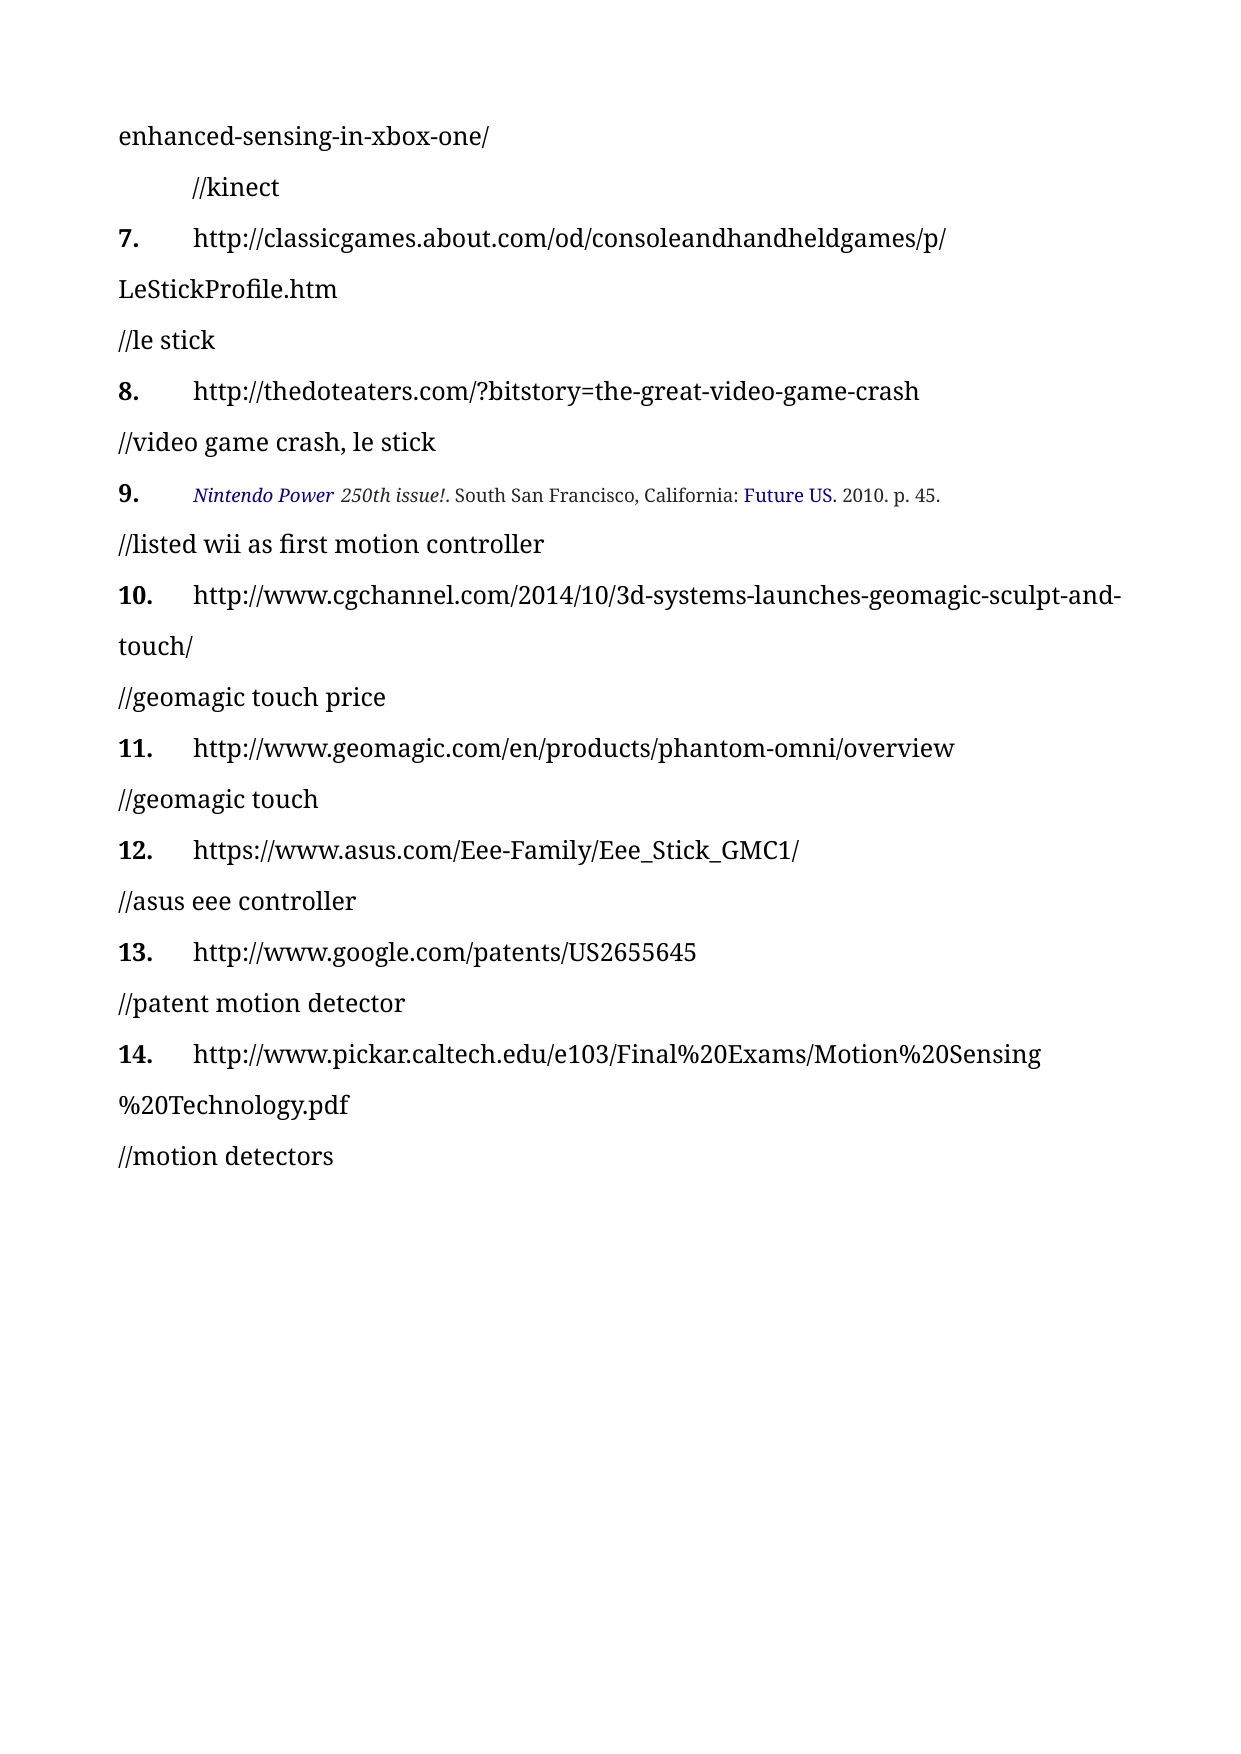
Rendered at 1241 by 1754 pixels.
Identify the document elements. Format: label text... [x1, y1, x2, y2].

list http://www.geomagic.com/en/products/phantom-omni/overview [118, 731, 1122, 765]
list //motion detectors [118, 1139, 1122, 1173]
text //patent motion detector [118, 986, 1122, 1020]
list //asus eee controller [118, 884, 1122, 918]
list Nintendo Power 250th issue!. South San Francisco, California: Future US. 2010. p. 45. [118, 475, 1122, 509]
list //listed wii as first motion controller [118, 526, 1122, 561]
text //kinect [118, 169, 1122, 203]
list http://www.google.com/patents/US2655645 [118, 935, 1122, 969]
list http://www.pickar.caltech.edu/e103/Final%20Exams/Motion%20Sensing%20Technology.pdf [118, 1037, 1122, 1122]
list http://thedoteaters.com/?bitstory=the-great-video-game-crash [118, 373, 1122, 407]
list //geomagic touch price [118, 679, 1122, 714]
list http://www.cgchannel.com/2014/10/3d-systems-launches-geomagic-sculpt-and-touch/ [118, 577, 1122, 663]
list http://classicgames.about.com/od/consoleandhandheldgames/p/LeStickProfile.htm //le stick [118, 220, 1122, 356]
list enhanced-sensing-in-xbox-one/ [118, 118, 1122, 152]
list https://www.asus.com/Eee-Family/Eee_Stick_GMC1/ [118, 833, 1122, 867]
list //video game crash, le stick [118, 424, 1122, 458]
list //geomagic touch [118, 782, 1122, 816]
